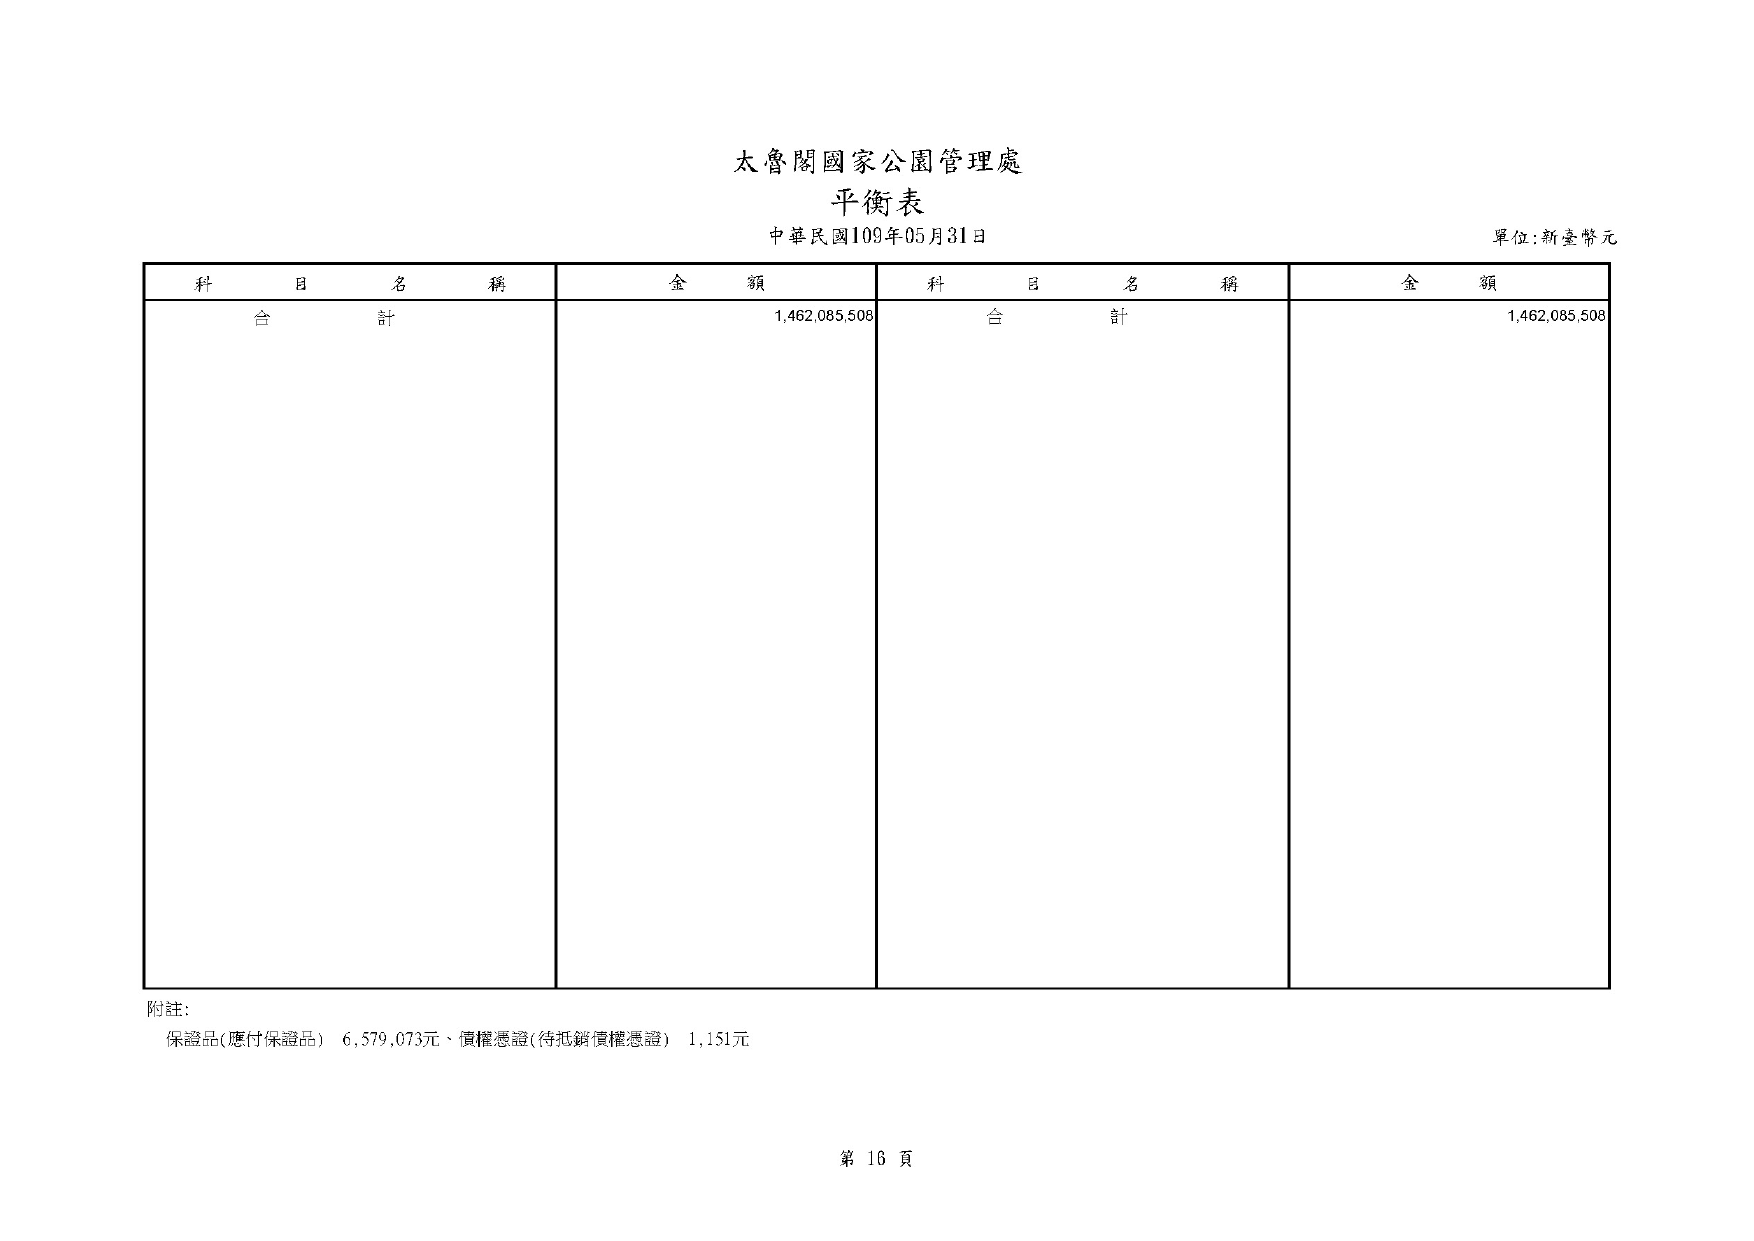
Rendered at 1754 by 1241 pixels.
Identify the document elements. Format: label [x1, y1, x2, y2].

picture [59, 59, 1695, 1216]
